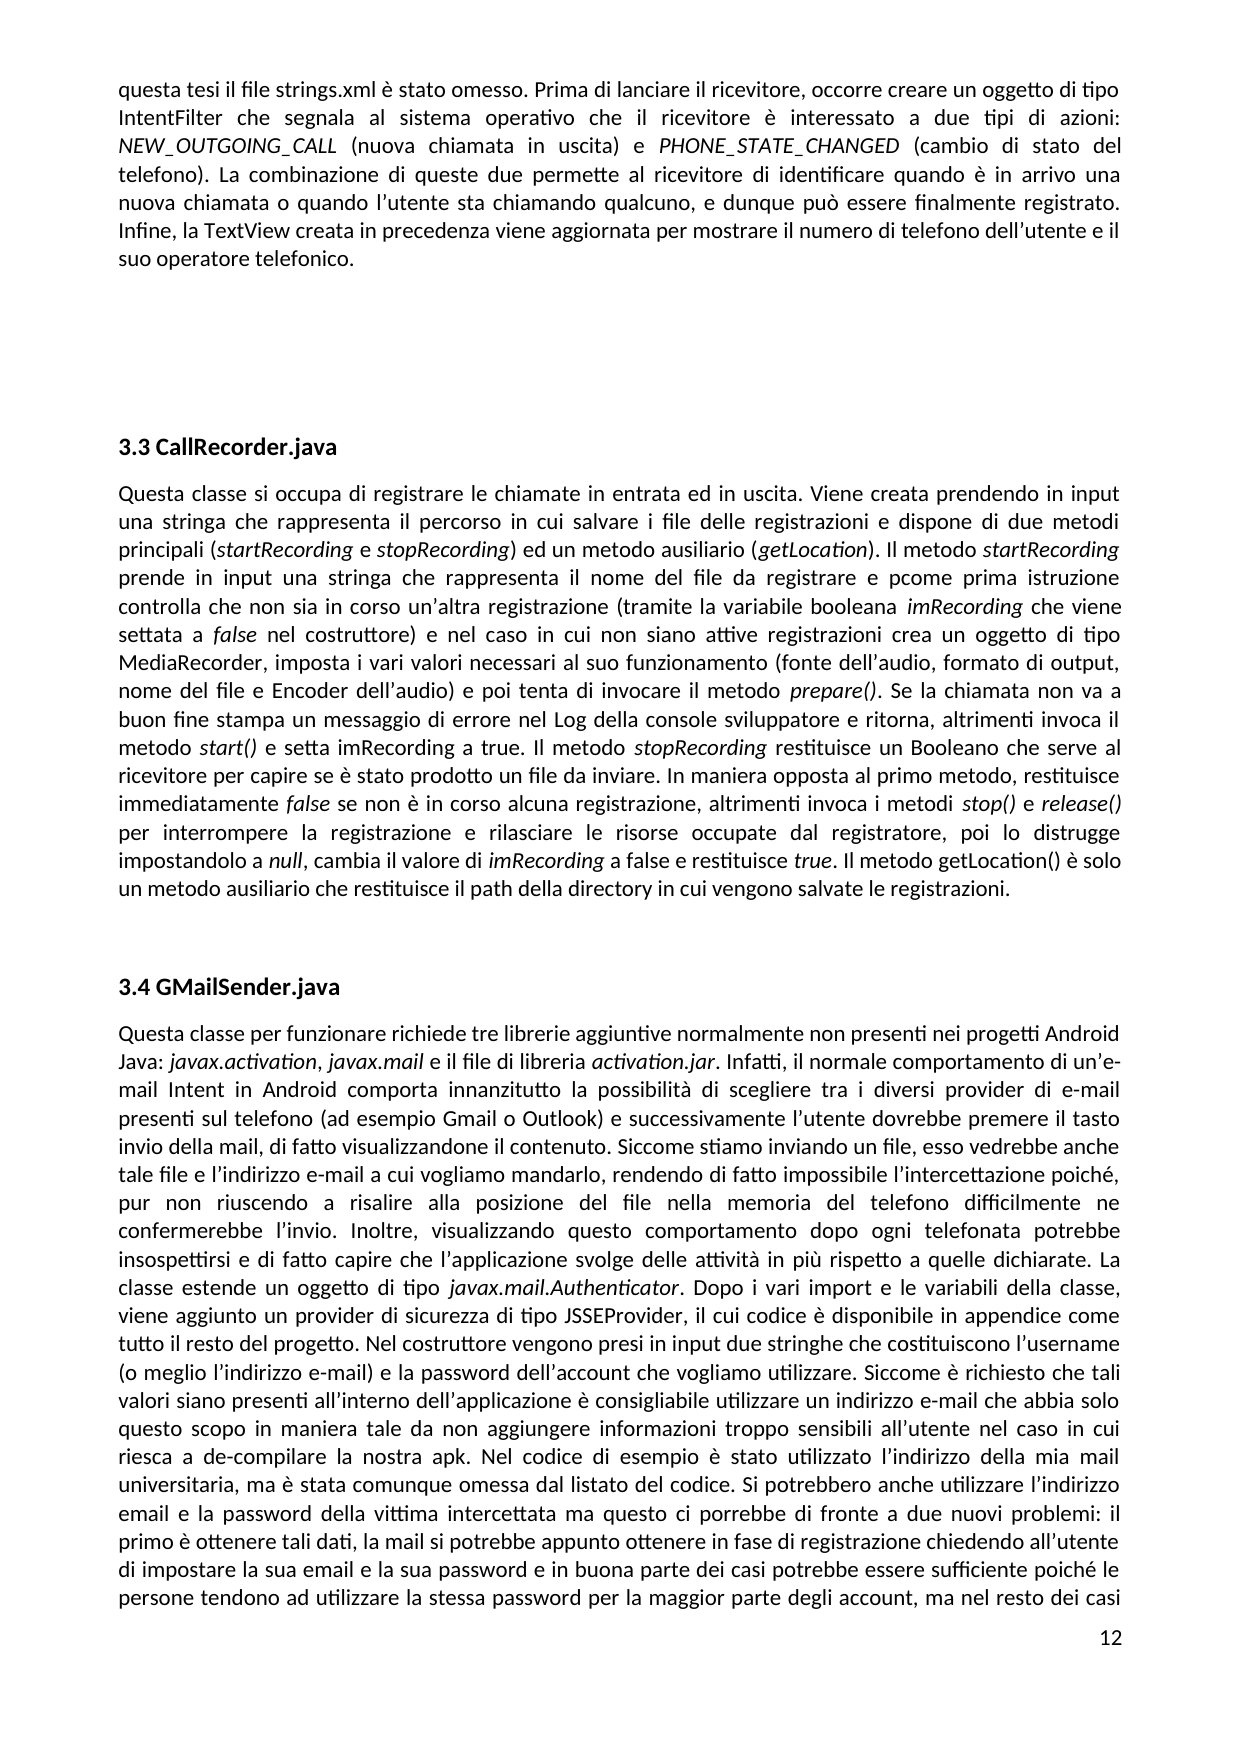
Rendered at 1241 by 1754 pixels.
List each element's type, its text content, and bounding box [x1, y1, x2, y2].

text 3.4 GMailSender.java [118, 972, 1122, 1002]
text questa tesi il file strings.xml è stato omesso. Prima di lanciare il ricevitore, occorre creare un oggetto di tipo IntentFilter che segnala al sistema operativo che il ricevitore è interessato a due tipi di azioni: NEW_OUTGOING_CALL (nuova chiamata in uscita) e PHONE_STATE_CHANGED (cambio di stato del telefono). La combinazione di queste due permette al ricevitore di identificare quando è in arrivo una nuova chiamata o quando l’utente sta chiamando qualcuno, e dunque può essere finalmente registrato. Infine, la TextView creata in precedenza viene aggiornata per mostrare il numero di telefono dell’utente e il suo operatore telefonico. [118, 75, 1122, 272]
text Questa classe per funzionare richiede tre librerie aggiuntive normalmente non presenti nei progetti Android Java: javax.activation, javax.mail e il file di libreria activation.jar. Infatti, il normale comportamento di un’e-mail Intent in Android comporta innanzitutto la possibilità di scegliere tra i diversi provider di e-mail presenti sul telefono (ad esempio Gmail o Outlook) e successivamente l’utente dovrebbe premere il tasto invio della mail, di fatto visualizzandone il contenuto. Siccome stiamo inviando un file, esso vedrebbe anche tale file e l’indirizzo e-mail a cui vogliamo mandarlo, rendendo di fatto impossibile l’intercettazione poiché, pur non riuscendo a risalire alla posizione del file nella memoria del telefono difficilmente ne confermerebbe l’invio. Inoltre, visualizzando questo comportamento dopo ogni telefonata potrebbe insospettirsi e di fatto capire che l’applicazione svolge delle attività in più rispetto a quelle dichiarate. La classe estende un oggetto di tipo javax.mail.Authenticator. Dopo i vari import e le variabili della classe, viene aggiunto un provider di sicurezza di tipo JSSEProvider, il cui codice è disponibile in appendice come tutto il resto del progetto. Nel costruttore vengono presi in input due stringhe che costituiscono l’username (o meglio l’indirizzo e-mail) e la password dell’account che vogliamo utilizzare. Siccome è richiesto che tali valori siano presenti all’interno dell’applicazione è consigliabile utilizzare un indirizzo e-mail che abbia solo questo scopo in maniera tale da non aggiungere informazioni troppo sensibili all’utente nel caso in cui riesca a de-compilare la nostra apk. Nel codice di esempio è stato utilizzato l’indirizzo della mia mail universitaria, ma è stata comunque omessa dal listato del codice. Si potrebbero anche utilizzare l’indirizzo email e la password della vittima intercettata ma questo ci porrebbe di fronte a due nuovi problemi: il primo è ottenere tali dati, la mail si potrebbe appunto ottenere in fase di registrazione chiedendo all’utente di impostare la sua email e la sua password e in buona parte dei casi potrebbe essere sufficiente poiché le persone tendono ad utilizzare la stessa password per la maggior parte degli account, ma nel resto dei casi [118, 1019, 1122, 1612]
text 3.3 CallRecorder.java [118, 431, 1122, 462]
text Questa classe si occupa di registrare le chiamate in entrata ed in uscita. Viene creata prendendo in input una stringa che rappresenta il percorso in cui salvare i file delle registrazioni e dispone di due metodi principali (startRecording e stopRecording) ed un metodo ausiliario (getLocation). Il metodo startRecording prende in input una stringa che rappresenta il nome del file da registrare e pcome prima istruzione controlla che non sia in corso un’altra registrazione (tramite la variabile booleana imRecording che viene settata a false nel costruttore) e nel caso in cui non siano attive registrazioni crea un oggetto di tipo MediaRecorder, imposta i vari valori necessari al suo funzionamento (fonte dell’audio, formato di output, nome del file e Encoder dell’audio) e poi tenta di invocare il metodo prepare(). Se la chiamata non va a buon fine stampa un messaggio di errore nel Log della console sviluppatore e ritorna, altrimenti invoca il metodo start() e setta imRecording a true. Il metodo stopRecording restituisce un Booleano che serve al ricevitore per capire se è stato prodotto un file da inviare. In maniera opposta al primo metodo, restituisce immediatamente false se non è in corso alcuna registrazione, altrimenti invoca i metodi stop() e release() per interrompere la registrazione e rilasciare le risorse occupate dal registratore, poi lo distrugge impostandolo a null, cambia il valore di imRecording a false e restituisce true. Il metodo getLocation() è solo un metodo ausiliario che restituisce il path della directory in cui vengono salvate le registrazioni. [118, 479, 1122, 902]
